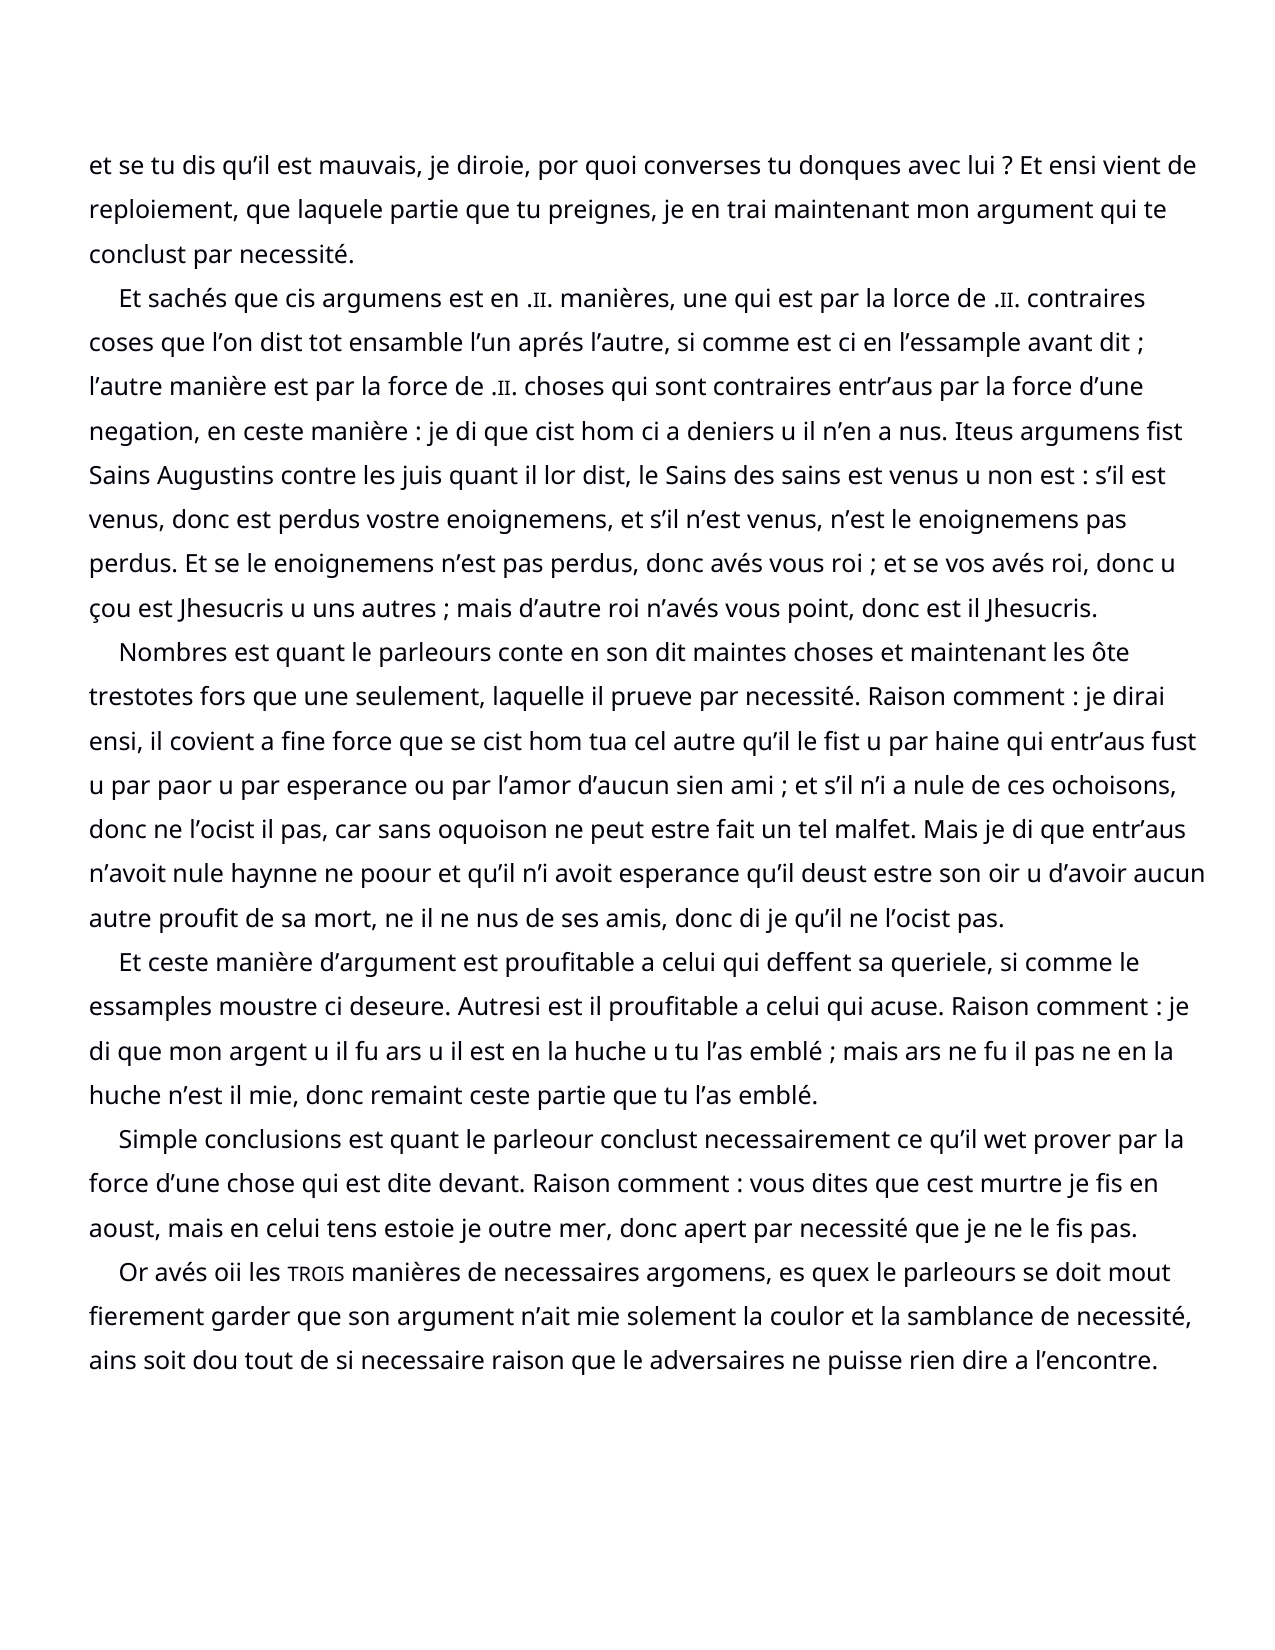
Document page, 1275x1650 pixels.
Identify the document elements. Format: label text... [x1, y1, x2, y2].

text et se tu dis qu’il est mauvais, je diroie, por quoi converses tu donques avec lui ? Et ensi vient de reploiement, que laquele partie que tu preignes, je en trai maintenant mon argument qui te conclust par necessité. [89, 148, 1216, 270]
text Nombres est quant le parleours conte en son dit maintes choses et maintenant les ôte trestotes fors que une seulement, laquelle il prueve par necessité. Raison comment : je dirai ensi, il covient a fine force que se cist hom tua cel autre qu’il le fist u par haine qui entr’aus fust u par paor u par esperance ou par l’amor d’aucun sien ami ; et s’il n’i a nule de ces ochoisons, donc ne l’ocist il pas, car sans oquoison ne peut estre fait un tel malfet. Mais je di que entr’aus n’avoit nule haynne ne poour et qu’il n’i avoit esperance qu’il deust estre son oir u d’avoir aucun autre proufit de sa mort, ne il ne nus de ses amis, donc di je qu’il ne l’ocist pas. [89, 635, 1216, 934]
text Simple conclusions est quant le parleour conclust necessairement ce qu’il wet prover par la force d’une chose qui est dite devant. Raison comment : vous dites que cest murtre je fis en aoust, mais en celui tens estoie je outre mer, donc apert par necessité que je ne le fis pas. [89, 1122, 1216, 1244]
text Or avés oii les trois manières de necessaires argomens, es quex le parleours se doit mout fierement garder que son argument n’ait mie solement la coulor et la samblance de necessité, ains soit dou tout de si necessaire raison que le adversaires ne puisse rien dire a l’encontre. [89, 1254, 1216, 1377]
text Et sachés que cis argumens est en .ii. manières, une qui est par la lorce de .ii. contraires coses que l’on dist tot ensamble l’un aprés l’autre, si comme est ci en l’essample avant dit ; l’autre manière est par la force de .ii. choses qui sont contraires entr’aus par la force d’une negation, en ceste manière : je di que cist hom ci a deniers u il n’en a nus. Iteus argumens fist Sains Augustins contre les juis quant il lor dist, le Sains des sains est venus u non est : s’il est venus, donc est perdus vostre enoignemens, et s’il n’est venus, n’est le enoignemens pas perdus. Et se le enoignemens n’est pas perdus, donc avés vous roi ; et se vos avés roi, donc u çou est Jhesucris u uns autres ; mais d’autre roi n’avés vous point, donc est il Jhesucris. [89, 281, 1216, 624]
text Et ceste manière d’argument est proufitable a celui qui deffent sa queriele, si comme le essamples moustre ci deseure. Autresi est il proufitable a celui qui acuse. Raison comment : je di que mon argent u il fu ars u il est en la huche u tu l’as emblé ; mais ars ne fu il pas ne en la huche n’est il mie, donc remaint ceste partie que tu l’as emblé. [89, 944, 1216, 1111]
